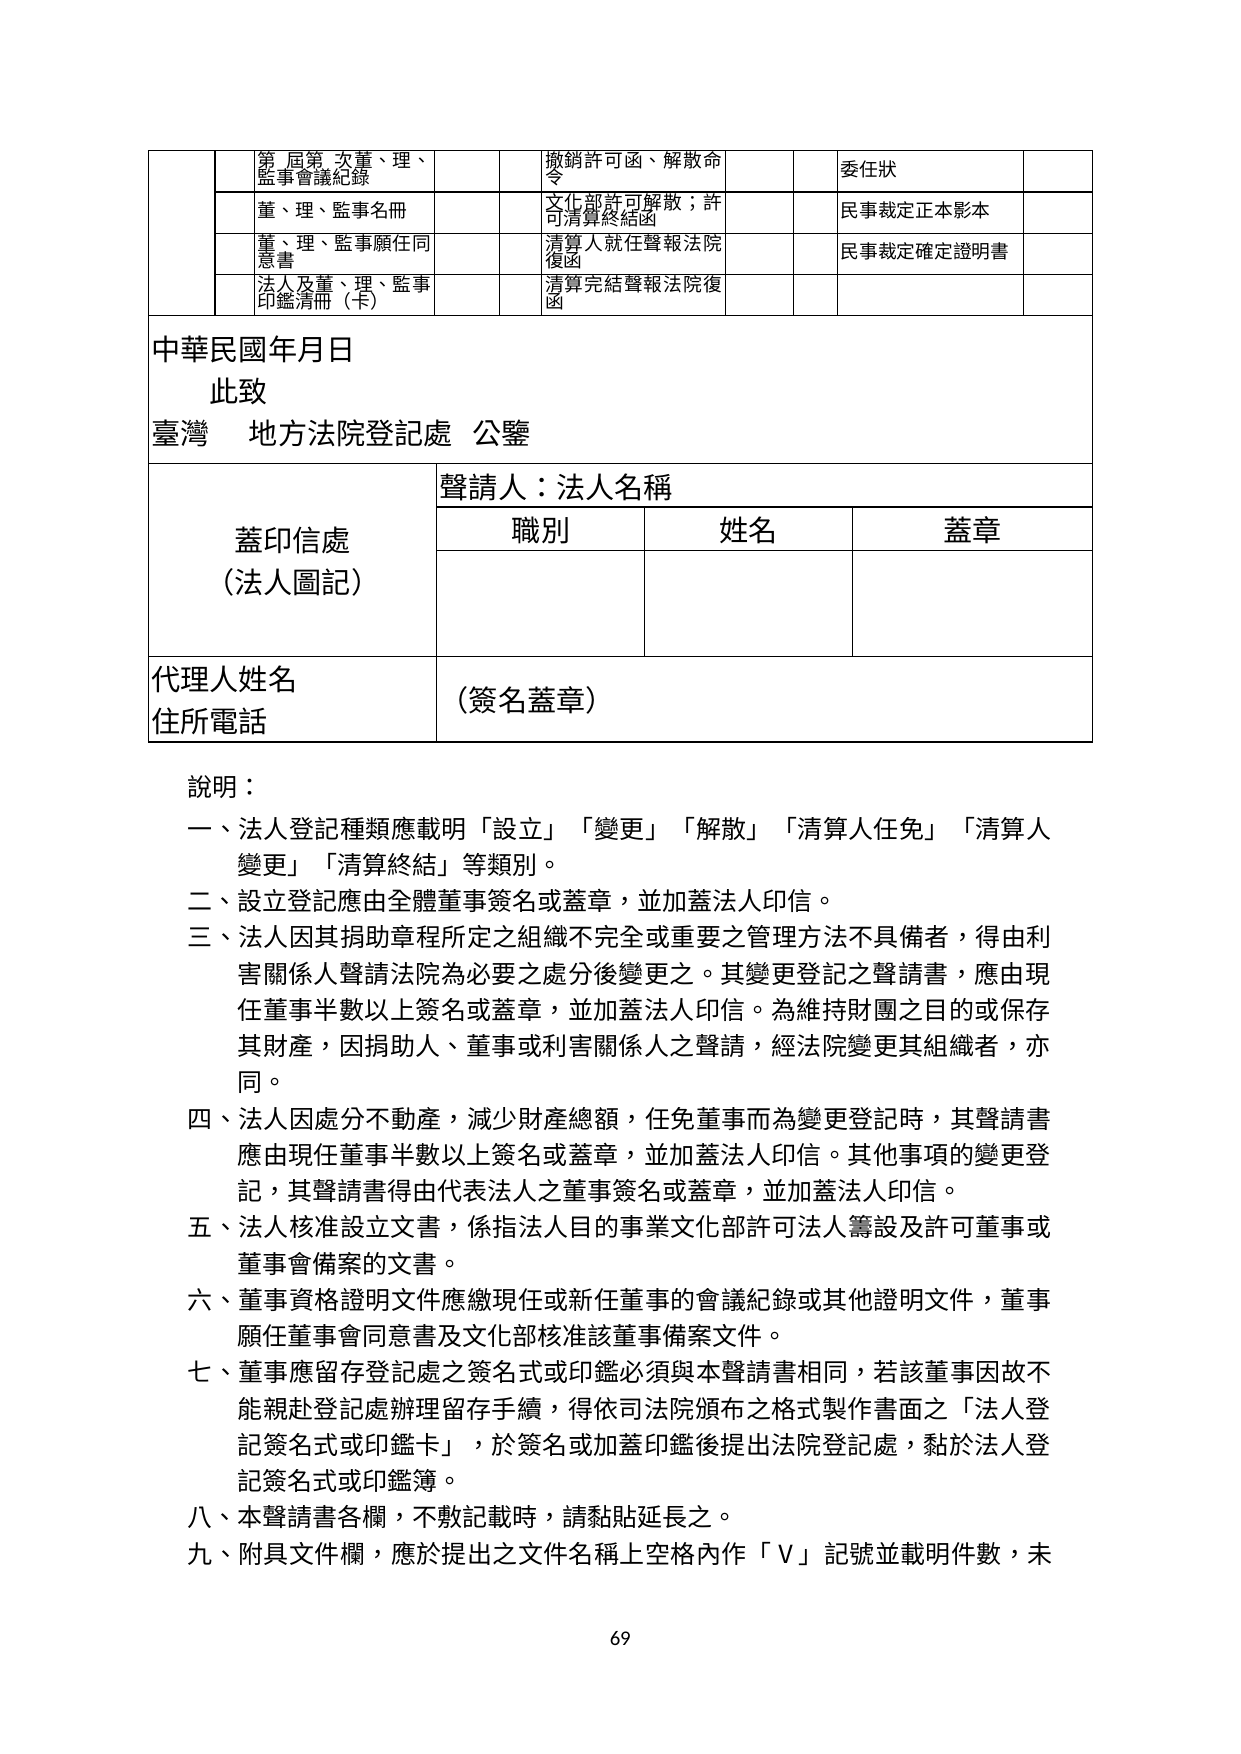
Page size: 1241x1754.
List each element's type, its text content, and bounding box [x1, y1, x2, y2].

table_cell [500, 193, 541, 233]
table_cell [794, 275, 837, 315]
table_cell 清算人就任聲報法院復函 [542, 234, 725, 274]
text 八、本聲請書各欄，不敷記載時，請黏貼延長之。 [187, 1498, 1053, 1534]
table_cell 中華民國年月日 此致 臺灣 地方法院登記處 公鑒 [149, 316, 1092, 463]
table_cell 清算完結聲報法院復函 [542, 275, 725, 315]
table_cell 民事裁定正本影本 [838, 193, 1023, 233]
table_cell 代理人姓名 住所電話 [149, 657, 436, 741]
table_cell [500, 275, 541, 315]
table_cell [500, 151, 541, 191]
table_cell 民事裁定確定證明書 [838, 234, 1023, 274]
table_cell （簽名蓋章） [437, 657, 1092, 741]
table_cell 第 屆第 次董、理、監事會議紀錄 [255, 151, 434, 191]
text 七、董事應留存登記處之簽名式或印鑑必須與本聲請書相同，若該董事因故不能親赴登記處辦理留存手續，得依司法院頒布之格式製作書面之「法人登記簽名式或印鑑卡」，於簽名或加蓋印鑑後提出法院登記處，黏於法人登記簽名式或印鑑簿。 [187, 1353, 1053, 1498]
table_cell [853, 551, 1092, 656]
text 四、法人因處分不動產，減少財產總額，任免董事而為變更登記時，其聲請書應由現任董事半數以上簽名或蓋章，並加蓋法人印信。其他事項的變更登記，其聲請書得由代表法人之董事簽名或蓋章，並加蓋法人印信。 [187, 1099, 1053, 1208]
table_cell [1024, 151, 1092, 191]
table_cell 董、理、監事願任同意書 [255, 234, 434, 274]
table_cell [216, 151, 254, 191]
text 一、法人登記種類應載明「設立」「變更」「解散」「清算人任免」「清算人變更」「清算終結」等類別。 [187, 809, 1053, 882]
table_cell [149, 151, 214, 315]
table_cell [1024, 234, 1092, 274]
table_cell [794, 234, 837, 274]
text 五、法人核准設立文書，係指法人目的事業文化部許可法人籌設及許可董事或董事會備案的文書。 [187, 1208, 1053, 1280]
table_cell 委任狀 [838, 151, 1023, 191]
table_cell 蓋印信處 （法人圖記） [149, 464, 436, 656]
table_cell [1024, 193, 1092, 233]
table_cell 職別 [437, 508, 644, 550]
table_cell 法人及董、理、監事印鑑清冊（卡） [255, 275, 434, 315]
table_cell [794, 151, 837, 191]
table_cell [794, 193, 837, 233]
table_cell [216, 193, 254, 233]
table_cell [1024, 275, 1092, 315]
text 二、設立登記應由全體董事簽名或蓋章，並加蓋法人印信。 [187, 882, 1053, 918]
table_cell 聲請人：法人名稱 [437, 464, 1092, 506]
table_cell [500, 234, 541, 274]
table_cell [437, 551, 644, 656]
table_cell [645, 551, 852, 656]
table_cell 董、理、監事名冊 [255, 193, 434, 233]
table_cell 姓名 [645, 508, 852, 550]
table_cell [435, 234, 499, 274]
table_cell [435, 193, 499, 233]
text 六、董事資格證明文件應繳現任或新任董事的會議紀錄或其他證明文件，董事願任董事會同意書及文化部核准該董事備案文件。 [187, 1280, 1053, 1353]
text 說明： [187, 767, 1053, 804]
table_cell [838, 275, 1023, 315]
table_cell [726, 275, 793, 315]
table_cell [435, 151, 499, 191]
table_cell [726, 234, 793, 274]
table_cell 蓋章 [853, 508, 1092, 550]
table_cell [216, 275, 254, 315]
table_cell [216, 234, 254, 274]
table_cell [726, 193, 793, 233]
table_cell [435, 275, 499, 315]
table_cell 文化部許可解散；許可清算終結函 [542, 193, 725, 233]
text 九、附具文件欄，應於提出之文件名稱上空格內作「Ⅴ」記號並載明件數，未 [187, 1534, 1053, 1570]
text 三、法人因其捐助章程所定之組織不完全或重要之管理方法不具備者，得由利害關係人聲請法院為必要之處分後變更之。其變更登記之聲請書，應由現任董事半數以上簽名或蓋章，並加蓋法人印信。為維持財團之目的或保存其財產，因捐助人、董事或利害關係人之聲請，經法院變更其組織者，亦同。 [187, 918, 1053, 1099]
table_cell 撤銷許可函、解散命令 [542, 151, 725, 191]
table_cell [726, 151, 793, 191]
